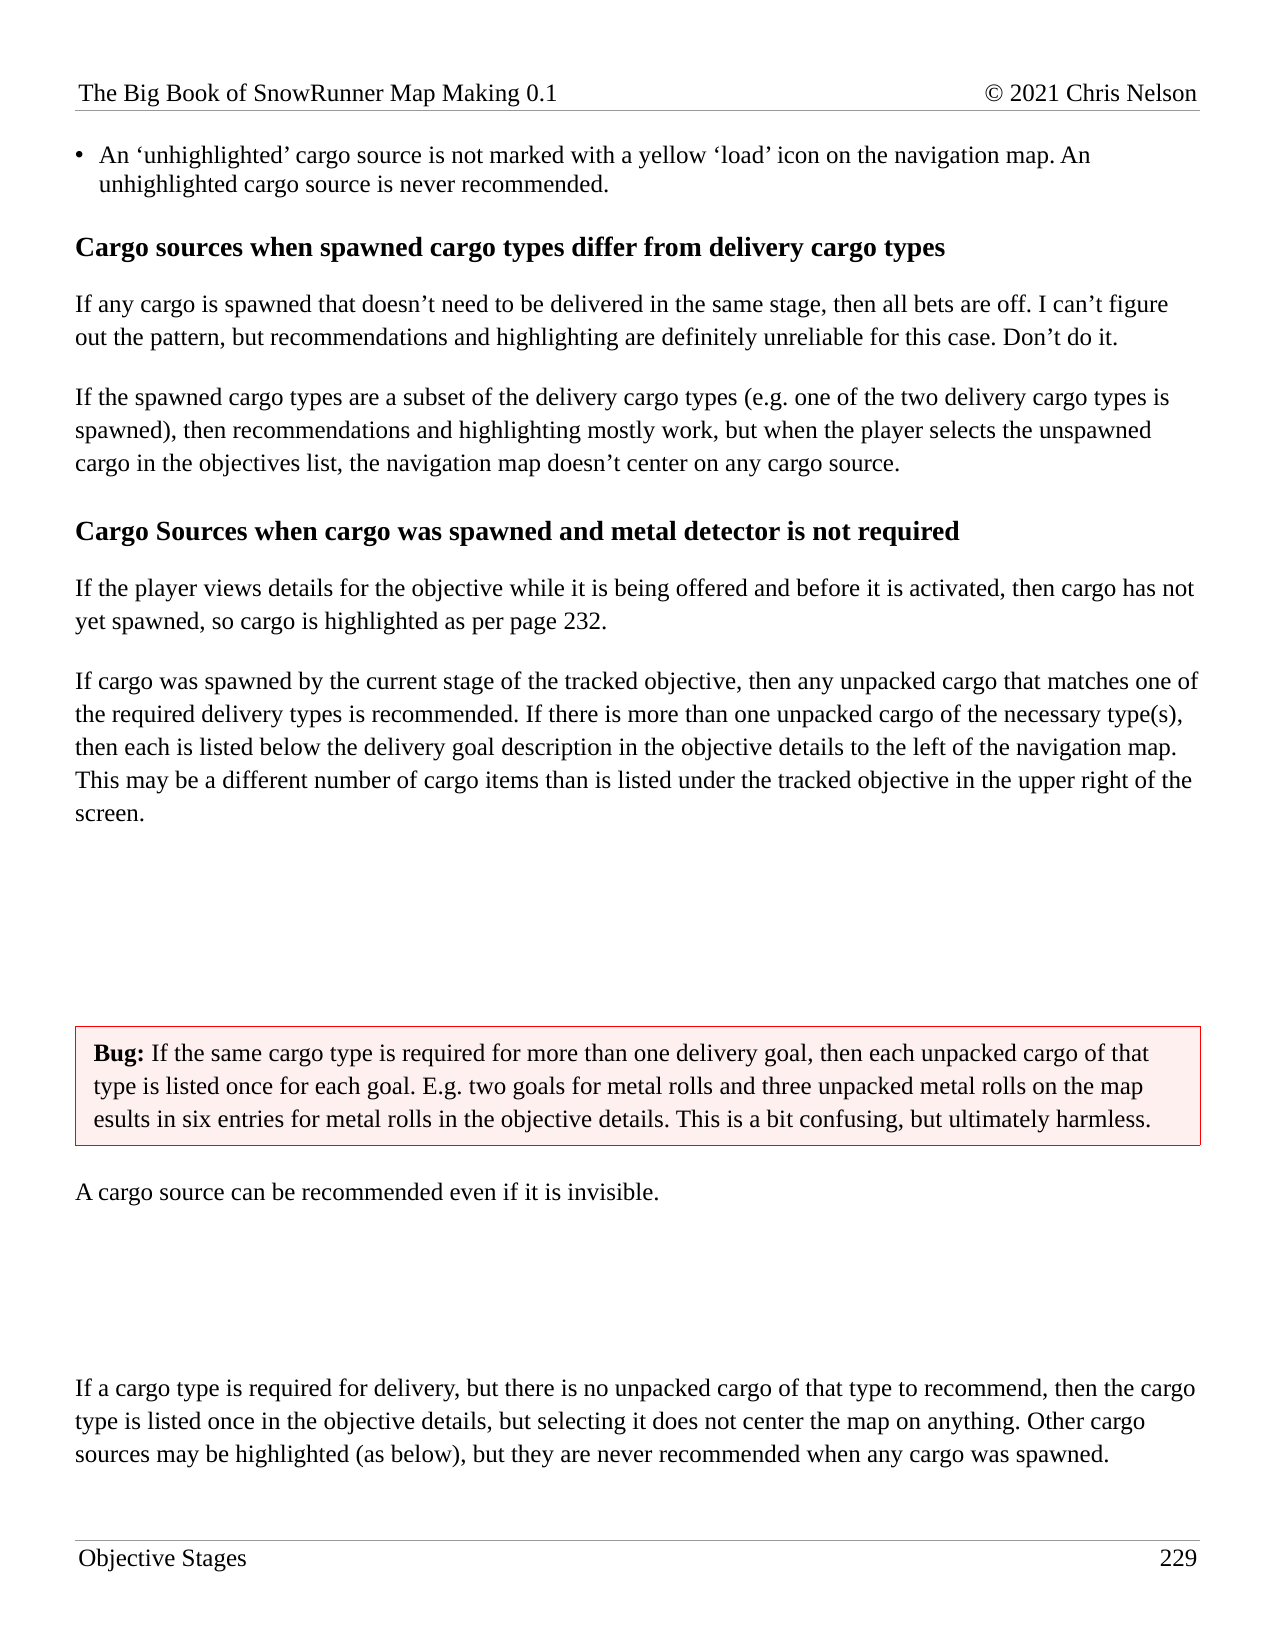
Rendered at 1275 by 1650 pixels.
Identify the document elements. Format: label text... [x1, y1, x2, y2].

text If the spawned cargo types are a subset of the delivery cargo types (e.g. one of the two delivery cargo types is spawned), then recommendations and highlighting mostly work, but when the player selects the unspawned cargo in the objectives list, the navigation map doesn’t center on any cargo source. [75, 382, 1200, 477]
text If a cargo type is required for delivery, but there is no unpacked cargo of that type to recommend, then the cargo type is listed once in the objective details, but selecting it does not center the map on anything. Other cargo sources may be highlighted (as below), but they are never recommended when any cargo was spawned. [75, 1373, 1200, 1468]
subtitle Cargo Sources when cargo was spawned and metal detector is not required [75, 514, 1200, 546]
text If cargo was spawned by the current stage of the tracked objective, then any unpacked cargo that matches one of the required delivery types is recommended. If there is more than one unpacked cargo of the necessary type(s), then each is listed below the delivery goal description in the objective details to the left of the navigation map. This may be a different number of cargo items than is listed under the tracked objective in the upper right of the screen. [75, 666, 1200, 827]
list An ‘unhighlighted’ cargo source is not marked with a yellow ‘load’ icon on the navigation map. An unhighlighted cargo source is never recommended. [75, 140, 1200, 197]
subtitle Cargo sources when spawned cargo types differ from delivery cargo types [75, 230, 1200, 262]
text If any cargo is spawned that doesn’t need to be delivered in the same stage, then all bets are off. I can’t figure out the pattern, but recommendations and highlighting are definitely unreliable for this case. Don’t do it. [75, 289, 1200, 351]
text If the player views details for the objective while it is being offered and before it is activated, then cargo has not yet spawned, so cargo is highlighted as per page 232. [75, 573, 1200, 635]
list If the same cargo type is required for more than one delivery goal, then each unpacked cargo of that type is listed once for each goal. E.g. two goals for metal rolls and three unpacked metal rolls on the map esults in six entries for metal rolls in the objective details. This is a bit confusing, but ultimately harmless. [76, 1027, 1200, 1145]
text A cargo source can be recommended even if it is invisible. [75, 1177, 1200, 1205]
